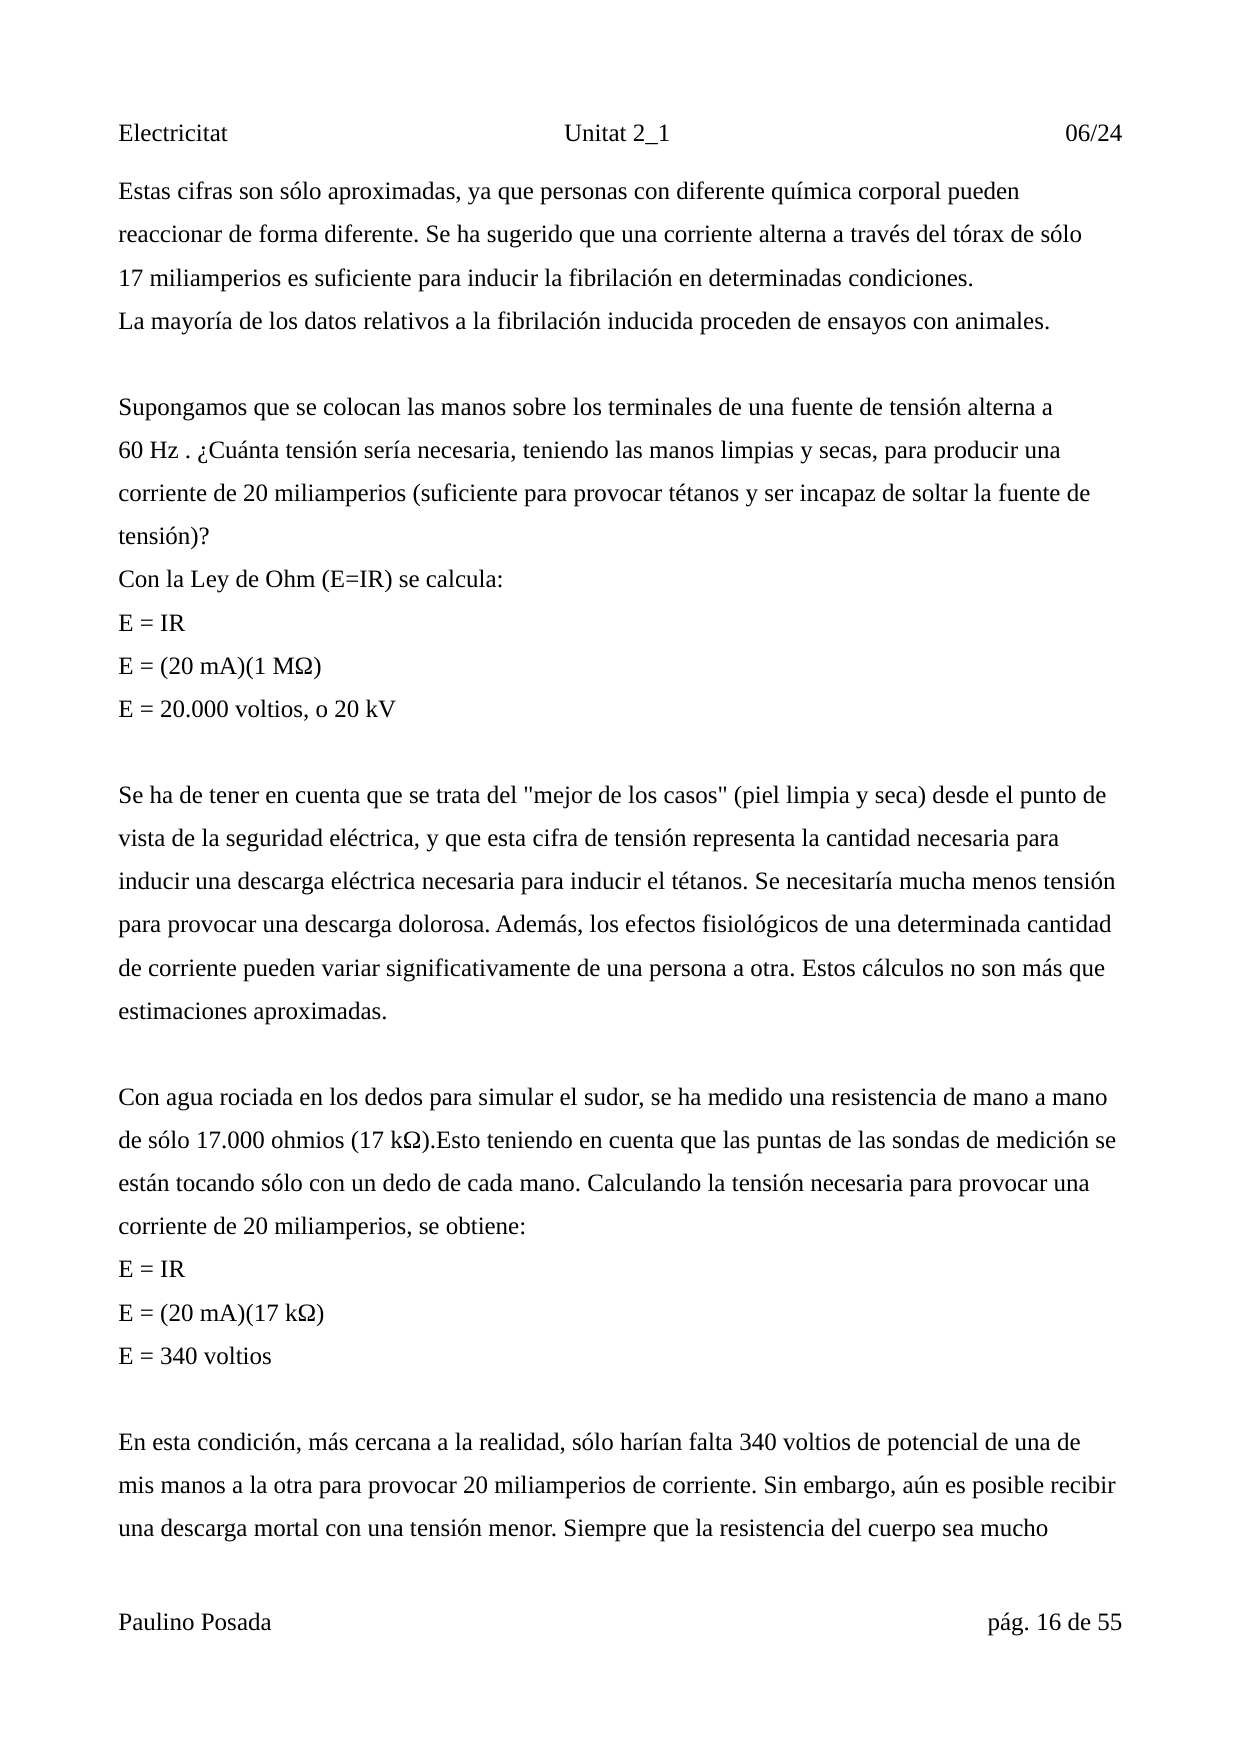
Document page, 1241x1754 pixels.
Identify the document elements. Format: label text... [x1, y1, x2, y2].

text Con la Ley de Ohm (E=IR) se calcula: [118, 564, 1122, 593]
text Estas cifras son sólo aproximadas, ya que personas con diferente química corporal pueden reaccionar de forma diferente. Se ha sugerido que una corriente alterna a través del tórax de sólo [118, 176, 1122, 248]
text 60 Hz . ¿Cuánta tensión sería necesaria, teniendo las manos limpias y secas, para producir una corriente de 20 miliamperios (suficiente para provocar tétanos y ser incapaz de soltar la fuente de tensión)? [118, 435, 1122, 550]
text Se ha de tener en cuenta que se trata del "mejor de los casos" (piel limpia y seca) desde el punto de vista de la seguridad eléctrica, y que esta cifra de tensión representa la cantidad necesaria para inducir una descarga eléctrica necesaria para inducir el tétanos. Se necesitaría mucha menos tensión para provocar una descarga dolorosa. Además, los efectos fisiológicos de una determinada cantidad de corriente pueden variar significativamente de una persona a otra. Estos cálculos no son más que estimaciones aproximadas. [118, 780, 1122, 1024]
text E = (20 mA)(1 MΩ) [118, 651, 1122, 679]
text En esta condición, más cercana a la realidad, sólo harían falta 340 voltios de potencial de una de mis manos a la otra para provocar 20 miliamperios de corriente. Sin embargo, aún es posible recibir una descarga mortal con una tensión menor. Siempre que la resistencia del cuerpo sea mucho [118, 1427, 1122, 1542]
text Supongamos que se colocan las manos sobre los terminales de una fuente de tensión alterna a [118, 392, 1122, 421]
text E = IR [118, 608, 1122, 636]
text E = (20 mA)(17 kΩ) [118, 1298, 1122, 1326]
text Con agua rociada en los dedos para simular el sudor, se ha medido una resistencia de mano a mano de sólo 17.000 ohmios (17 kΩ).Esto teniendo en cuenta que las puntas de las sondas de medición se están tocando sólo con un dedo de cada mano. Calculando la tensión necesaria para provocar una corriente de 20 miliamperios, se obtiene: [118, 1082, 1122, 1240]
text E = 340 voltios [118, 1341, 1122, 1369]
text E = IR [118, 1254, 1122, 1283]
text E = 20.000 voltios, o 20 kV [118, 694, 1122, 723]
text La mayoría de los datos relativos a la fibrilación inducida proceden de ensayos con animales. [118, 306, 1122, 334]
text 17 miliamperios es suficiente para inducir la fibrilación en determinadas condiciones. [118, 263, 1122, 291]
